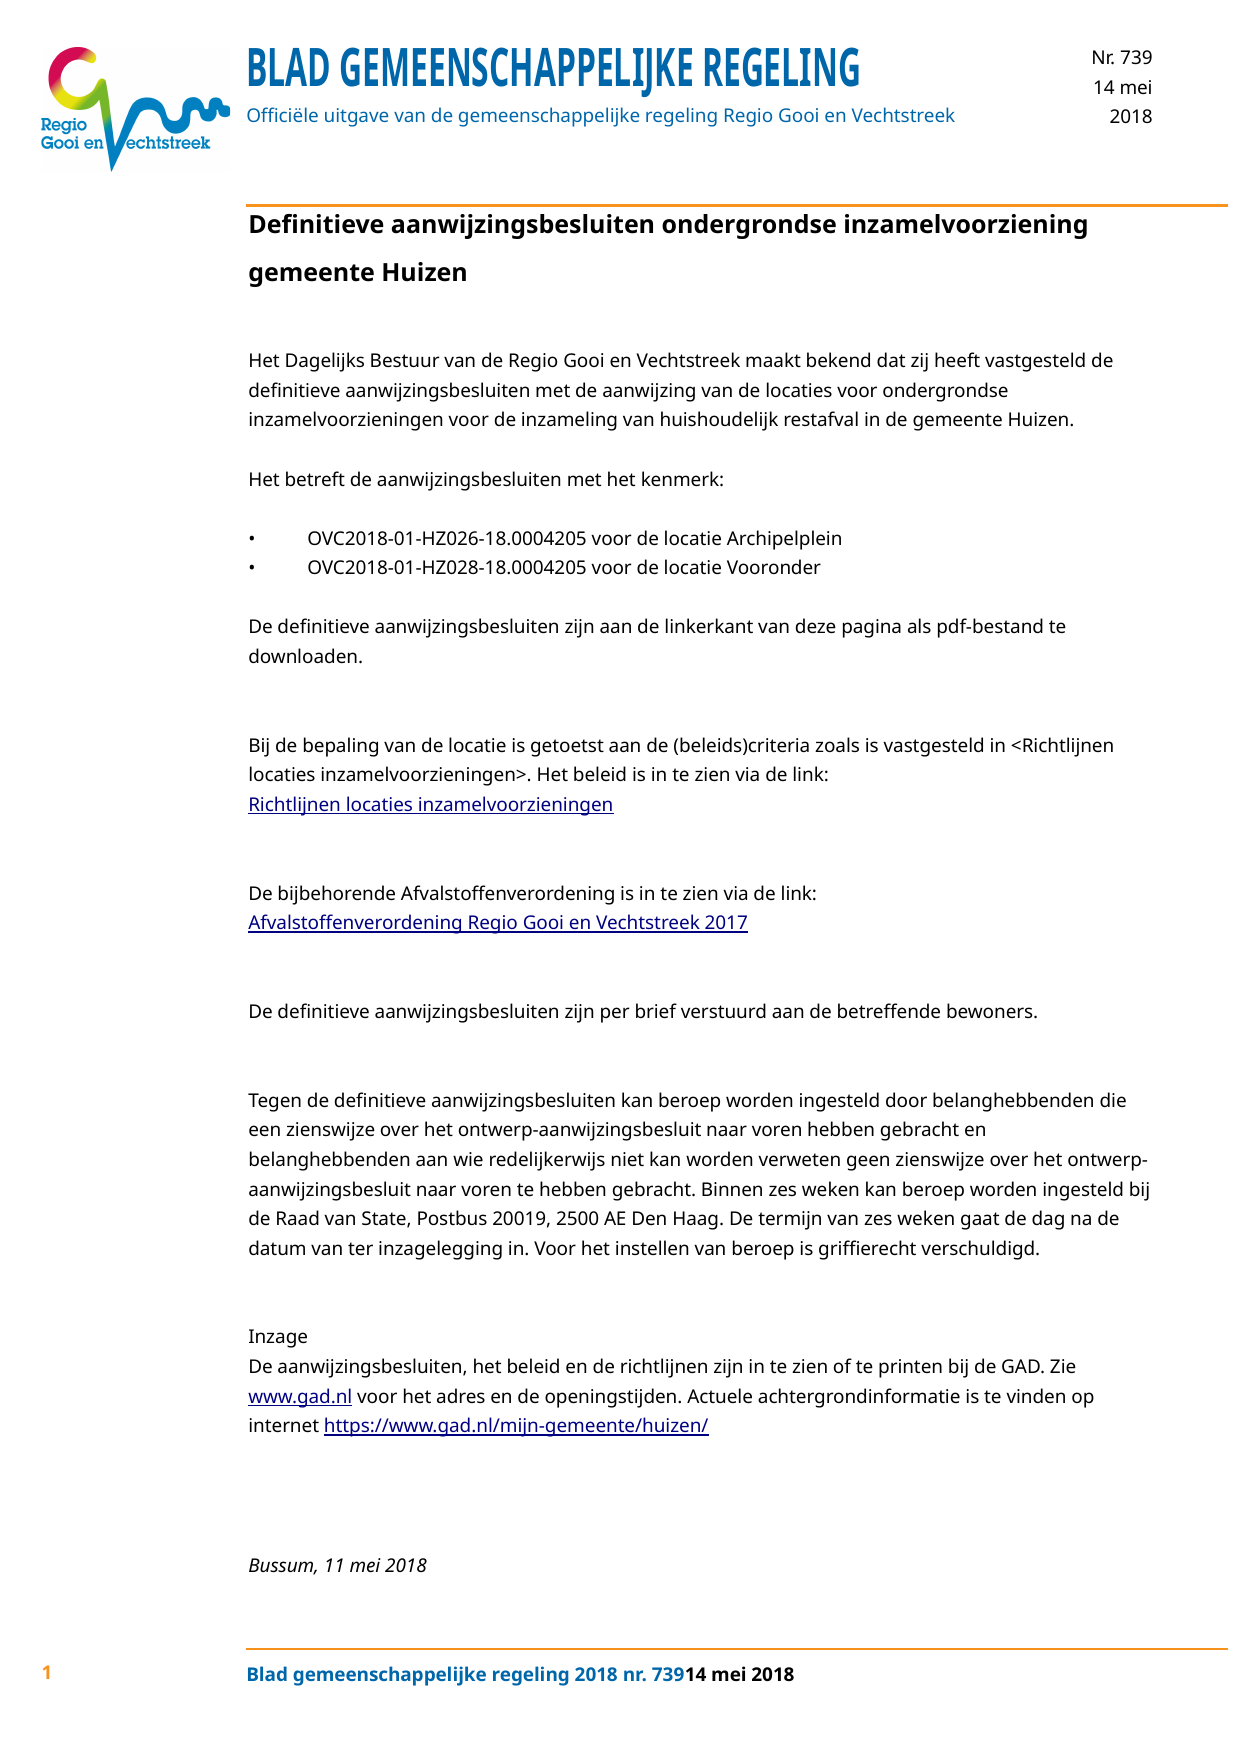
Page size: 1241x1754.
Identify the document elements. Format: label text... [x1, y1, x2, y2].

text De aanwijzingsbesluiten, het beleid en de richtlijnen zijn in te zien of te printen bij de GAD. Zie www.gad.nl voor het adres en de openingstijden. Actuele achtergrondinformatie is te vinden op internet https://www.gad.nl/mijn-gemeente/huizen/ [248, 1353, 1152, 1438]
text Afvalstoffenverordening Regio Gooi en Vechtstreek 2017 [248, 909, 1152, 935]
text Richtlijnen locaties inzamelvoorzieningen [248, 791, 1152, 817]
text Het Dagelijks Bestuur van de Regio Gooi en Vechtstreek maakt bekend dat zij heeft vastgesteld de definitieve aanwijzingsbesluiten met de aanwijzing van de locaties voor ondergrondse inzamelvoorzieningen voor de inzameling van huishoudelijk restafval in de gemeente Huizen. [248, 347, 1152, 432]
list OVC2018-01-HZ026-18.0004205 voor de locatie Archipelplein [248, 525, 1152, 551]
text Inzage [248, 1324, 1152, 1349]
text Definitieve aanwijzingsbesluiten ondergrondse inzamelvoorziening gemeente Huizen [248, 207, 1152, 288]
picture [113, 110, 231, 172]
text Bussum, 11 mei 2018 [248, 1553, 1152, 1578]
text De definitieve aanwijzingsbesluiten zijn aan de linkerkant van deze pagina als pdf-bestand te downloaden. [248, 614, 1152, 669]
text De bijbehorende Afvalstoffenverordening is in te zien via de link: [248, 880, 1152, 906]
text De definitieve aanwijzingsbesluiten zijn per brief verstuurd aan de betreffende bewoners. [248, 998, 1152, 1024]
picture [41, 47, 231, 172]
text Tegen de definitieve aanwijzingsbesluiten kan beroep worden ingesteld door belanghebbenden die een zienswijze over het ontwerp-aanwijzingsbesluit naar voren hebben gebracht en belanghebbenden aan wie redelijkerwijs niet kan worden verweten geen zienswijze over het ontwerp-aanwijzingsbesluit naar voren te hebben gebracht. Binnen zes weken kan beroep worden ingesteld bij de Raad van State, Postbus 20019, 2500 AE Den Haag. De termijn van zes weken gaat de dag na de datum van ter inzagelegging in. Voor het instellen van beroep is griffierecht verschuldigd. [248, 1087, 1152, 1261]
list OVC2018-01-HZ028-18.0004205 voor de locatie Vooronder [248, 554, 1152, 580]
text Bij de bepaling van de locatie is getoetst aan de (beleids)criteria zoals is vastgesteld in <Richtlijnen locaties inzamelvoorzieningen>. Het beleid is in te zien via de link: [248, 732, 1152, 787]
text Het betreft de aanwijzingsbesluiten met het kenmerk: [248, 466, 1152, 492]
